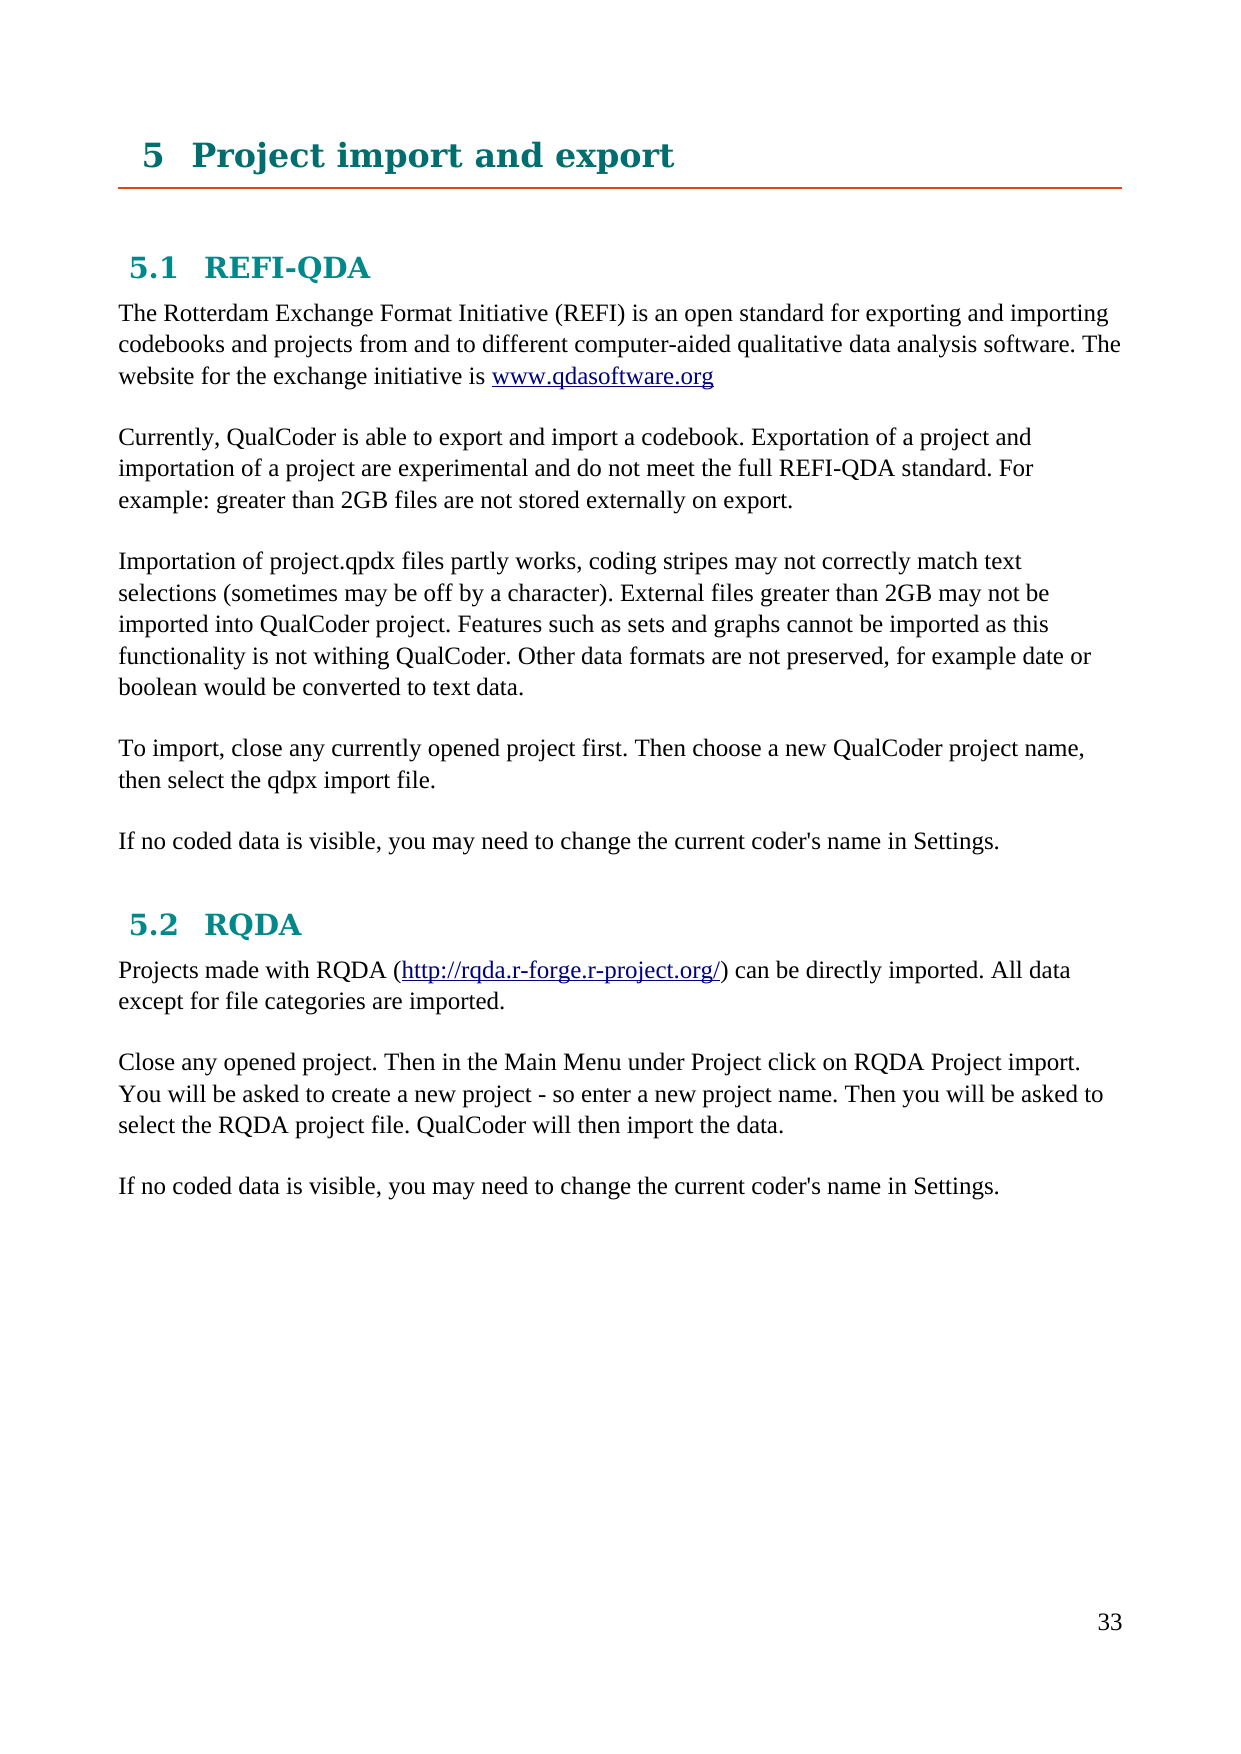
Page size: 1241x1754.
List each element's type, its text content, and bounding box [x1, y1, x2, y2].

text To import, close any currently opened project first. Then choose a new QualCoder project name, then select the qdpx import file. [118, 733, 1122, 794]
text If no coded data is visible, you may need to change the current coder's name in Settings. [118, 1171, 1122, 1200]
text Projects made with RQDA (http://rqda.r-forge.r-project.org/) can be directly imported. All data except for file categories are imported. [118, 955, 1122, 1015]
text Currently, QualCoder is able to export and import a codebook. Exportation of a project and importation of a project are experimental and do not meet the full REFI-QDA standard. For example: greater than 2GB files are not stored externally on export. [118, 422, 1122, 514]
subtitle RQDA [118, 908, 1122, 942]
subtitle Project import and export [118, 124, 1122, 187]
text Importation of project.qpdx files partly works, coding stripes may not correctly match text selections (sometimes may be off by a character). External files greater than 2GB may not be imported into QualCoder project. Features such as sets and graphs cannot be imported as this functionality is not withing QualCoder. Other data formats are not preserved, for example date or boolean would be converted to text data. [118, 546, 1122, 701]
text Close any opened project. Then in the Main Menu under Project click on RQDA Project import. You will be asked to create a new project - so enter a new project name. Then you will be asked to select the RQDA project file. QualCoder will then import the data. [118, 1047, 1122, 1139]
text If no coded data is visible, you may need to change the current coder's name in Settings. [118, 826, 1122, 855]
text The Rotterdam Exchange Format Initiative (REFI) is an open standard for exporting and importing codebooks and projects from and to different computer-aided qualitative data analysis software. The website for the exchange initiative is www.qdasoftware.org [118, 298, 1122, 390]
subtitle REFI-QDA [118, 251, 1122, 285]
